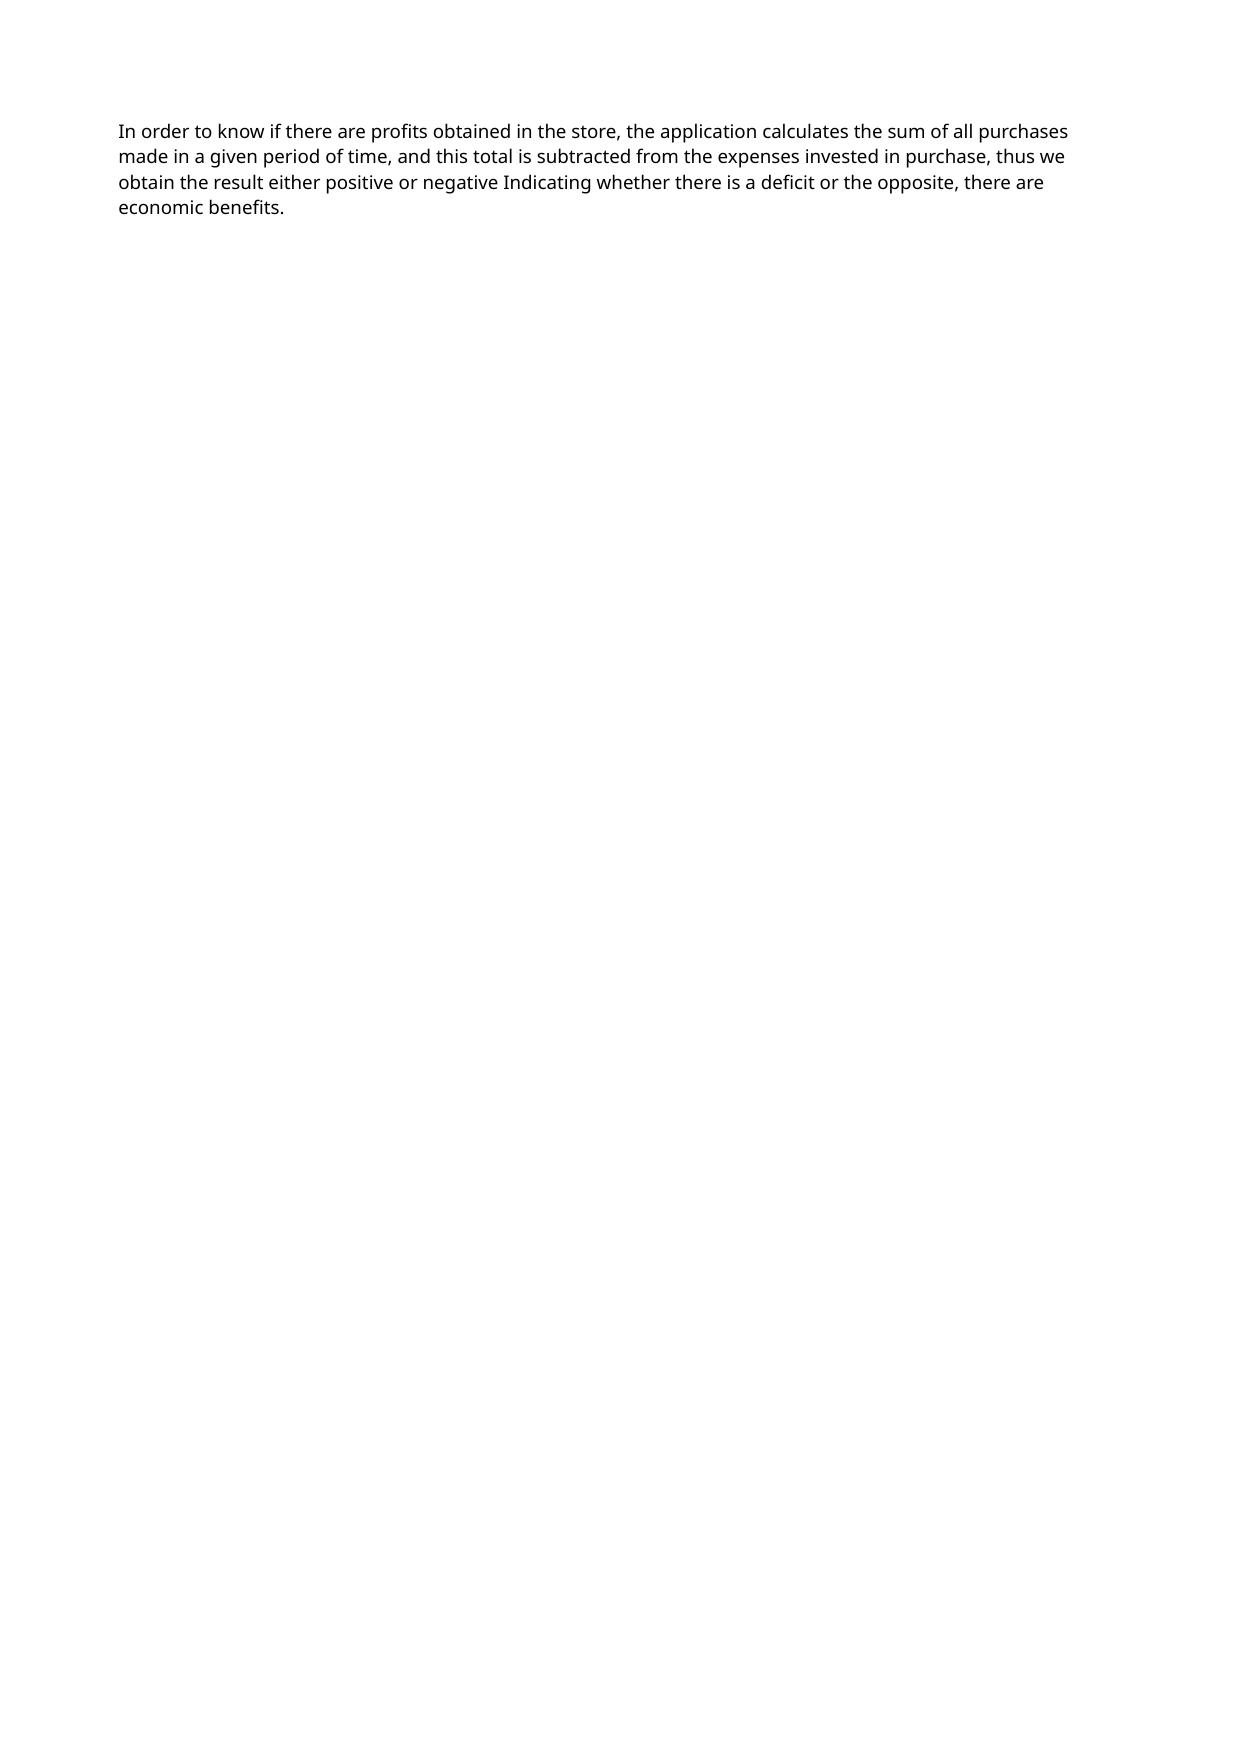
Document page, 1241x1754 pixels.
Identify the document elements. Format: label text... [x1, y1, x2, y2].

text In order to know if there are profits obtained in the store, the application calculates the sum of all purchases made in a given period of time, and this total is subtracted from the expenses invested in purchase, thus we obtain the result either positive or negative Indicating whether there is a deficit or the opposite, there are economic benefits. [118, 118, 1122, 220]
